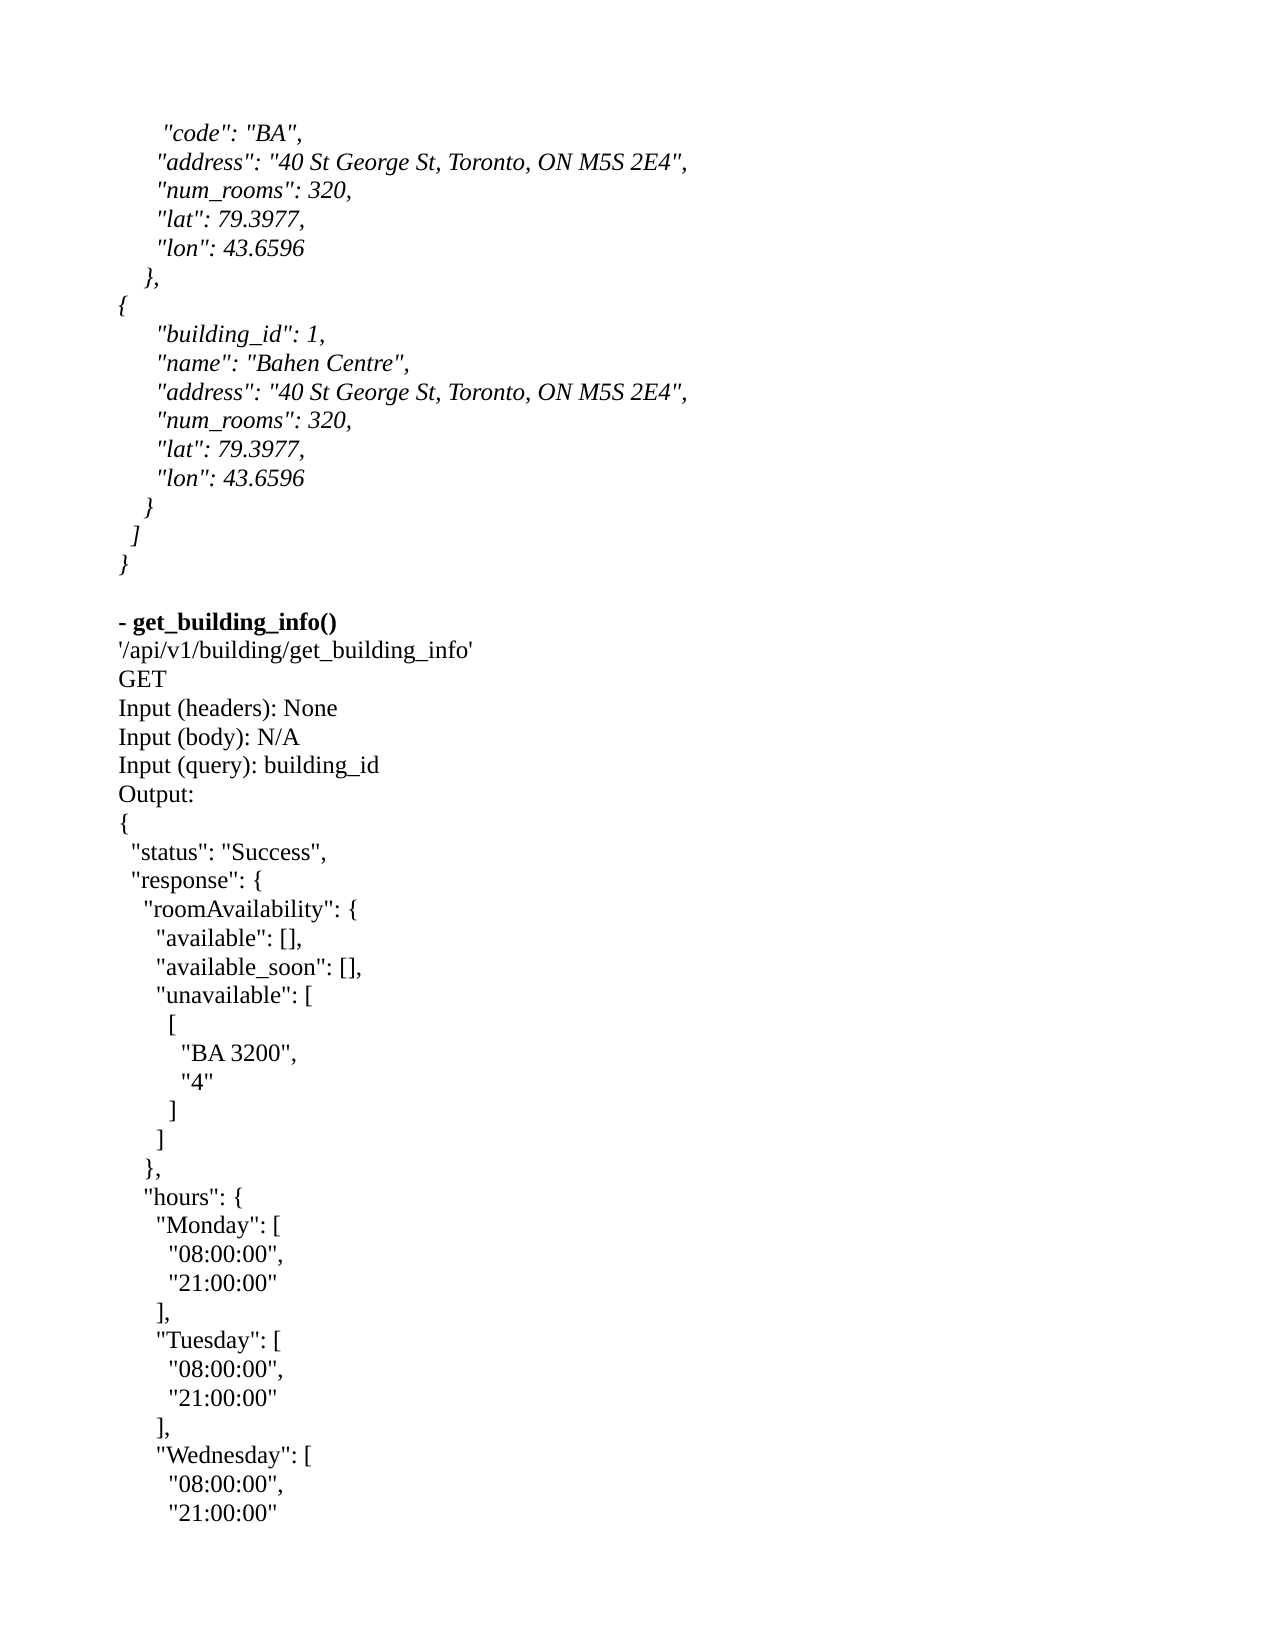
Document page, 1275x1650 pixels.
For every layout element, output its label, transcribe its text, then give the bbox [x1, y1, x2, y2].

text [ [118, 1009, 1157, 1038]
text "status": "Success", [118, 837, 1157, 866]
text ] [118, 521, 1157, 549]
text ] [118, 1096, 1157, 1124]
text "building_id": 1, [118, 319, 1157, 348]
text "address": "40 St George St, Toronto, ON M5S 2E4", [118, 147, 1157, 176]
text "address": "40 St George St, Toronto, ON M5S 2E4", [118, 377, 1157, 406]
text }, [118, 1153, 1157, 1182]
text "08:00:00", [118, 1239, 1157, 1268]
text "lat": 79.3977, [118, 204, 1157, 233]
text - get_building_info() [118, 607, 1157, 636]
text "Tuesday": [ [118, 1326, 1157, 1354]
text "hours": { [118, 1182, 1157, 1211]
text "response": { [118, 866, 1157, 894]
text ], [118, 1297, 1157, 1326]
text "Wednesday": [ [118, 1441, 1157, 1469]
text "4" [118, 1067, 1157, 1096]
text ] [118, 1124, 1157, 1153]
text } [118, 549, 1157, 578]
text "BA 3200", [118, 1038, 1157, 1067]
text "available_soon": [], [118, 952, 1157, 981]
text "code": "BA", [118, 118, 1157, 147]
text GET [118, 664, 1157, 693]
text "roomAvailability": { [118, 894, 1157, 923]
text "21:00:00" [118, 1268, 1157, 1297]
text }, [118, 262, 1157, 291]
text { [118, 808, 1157, 837]
text Output: [118, 779, 1157, 808]
text "08:00:00", [118, 1469, 1157, 1498]
text Input (query): building_id [118, 751, 1157, 779]
text "lon": 43.6596 [118, 463, 1157, 492]
text Input (headers): None [118, 693, 1157, 722]
text "Monday": [ [118, 1211, 1157, 1239]
text "num_rooms": 320, [118, 406, 1157, 434]
text "08:00:00", [118, 1354, 1157, 1383]
text ], [118, 1412, 1157, 1441]
text } [118, 492, 1157, 521]
text { [118, 291, 1157, 319]
text "21:00:00" [118, 1498, 1157, 1527]
text Input (body): N/A [118, 722, 1157, 751]
text "unavailable": [ [118, 981, 1157, 1009]
text '/api/v1/building/get_building_info' [118, 636, 1157, 664]
text "lat": 79.3977, [118, 434, 1157, 463]
text "lon": 43.6596 [118, 233, 1157, 262]
text "available": [], [118, 923, 1157, 952]
text "name": "Bahen Centre", [118, 348, 1157, 377]
text "num_rooms": 320, [118, 176, 1157, 204]
text "21:00:00" [118, 1383, 1157, 1412]
